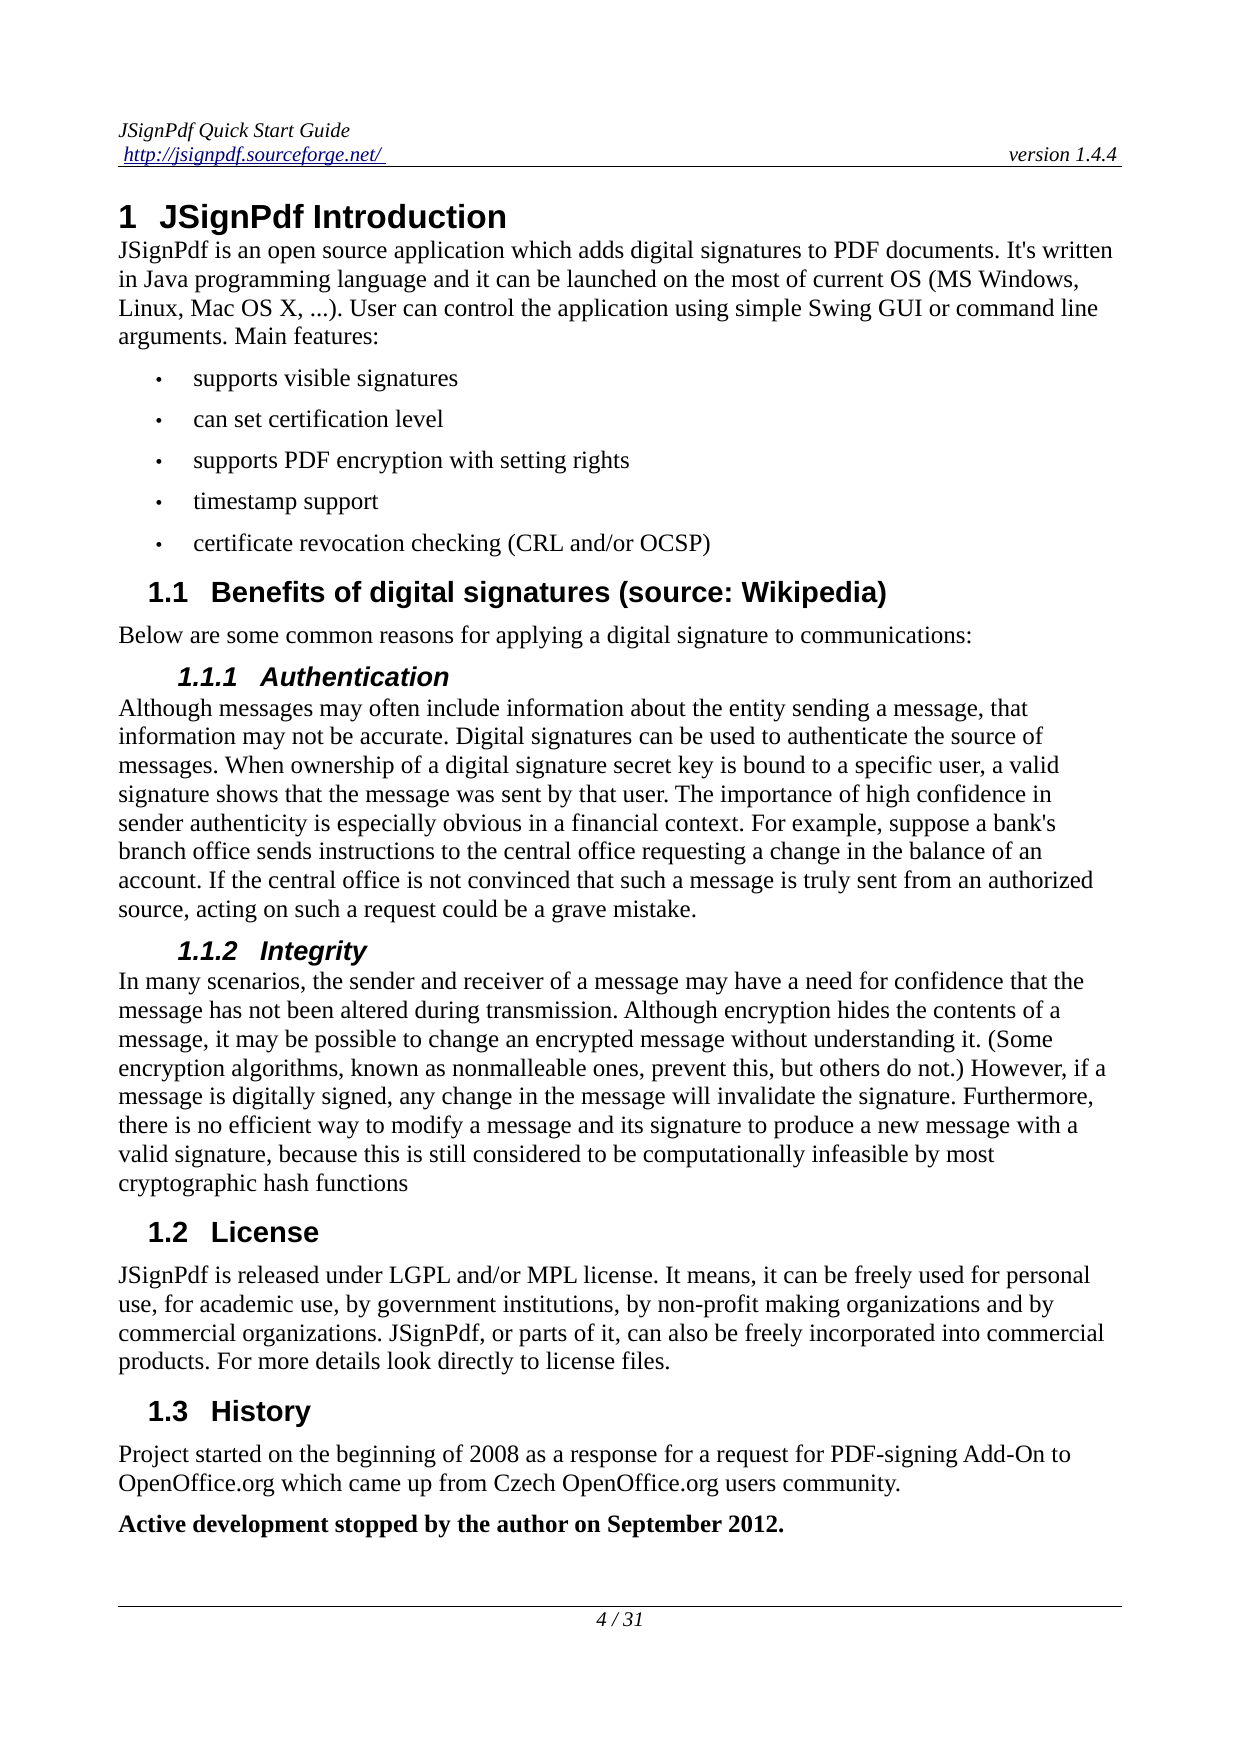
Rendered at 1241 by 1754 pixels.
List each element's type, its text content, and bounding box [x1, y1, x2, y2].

list supports visible signatures [156, 363, 1122, 391]
text Although messages may often include information about the entity sending a message, that information may not be accurate. Digital signatures can be used to authenticate the source of messages. When ownership of a digital signature secret key is bound to a specific user, a valid signature shows that the message was sent by that user. The importance of high confidence in sender authenticity is especially obvious in a financial context. For example, suppose a bank's branch office sends instructions to the central office requesting a change in the balance of an account. If the central office is not convinced that such a message is truly sent from an authorized source, acting on such a request could be a grave mistake. [118, 693, 1122, 923]
text Below are some common reasons for applying a digital signature to communications: [118, 620, 1122, 649]
list timestamp support [156, 486, 1122, 515]
list supports PDF encryption with setting rights [156, 445, 1122, 474]
subtitle JSignPdf Introduction [118, 197, 1122, 235]
text JSignPdf is an open source application which adds digital signatures to PDF documents. It's written in Java programming language and it can be launched on the most of current OS (MS Windows, Linux, Mac OS X, ...). User can control the application using simple Swing GUI or command line arguments. Main features: [118, 235, 1122, 350]
list can set certification level [156, 404, 1122, 433]
text Active development stopped by the author on September 2012. [118, 1509, 1122, 1538]
subtitle Benefits of digital signatures (source: Wikipedia) [148, 575, 1116, 608]
subtitle Authentication [177, 661, 1122, 693]
text Project started on the beginning of 2008 as a response for a request for PDF-signing Add‑On to OpenOffice.org which came up from Czech OpenOffice.org users community. [118, 1439, 1122, 1496]
subtitle License [148, 1215, 1116, 1248]
text JSignPdf is released under LGPL and/or MPL license. It means, it can be freely used for personal use, for academic use, by government institutions, by non-profit making organizations and by commercial organizations. JSignPdf, or parts of it, can also be freely incorporated into commercial products. For more details look directly to license files. [118, 1260, 1122, 1375]
subtitle History [148, 1394, 1116, 1427]
list certificate revocation checking (CRL and/or OCSP) [156, 528, 1122, 556]
text In many scenarios, the sender and receiver of a message may have a need for confidence that the message has not been altered during transmission. Although encryption hides the contents of a message, it may be possible to change an encrypted message without understanding it. (Some encryption algorithms, known as nonmalleable ones, prevent this, but others do not.) However, if a message is digitally signed, any change in the message will invalidate the signature. Furthermore, there is no efficient way to modify a message and its signature to produce a new message with a valid signature, because this is still considered to be computationally infeasible by most cryptographic hash functions [118, 966, 1122, 1196]
subtitle Integrity [177, 935, 1122, 966]
